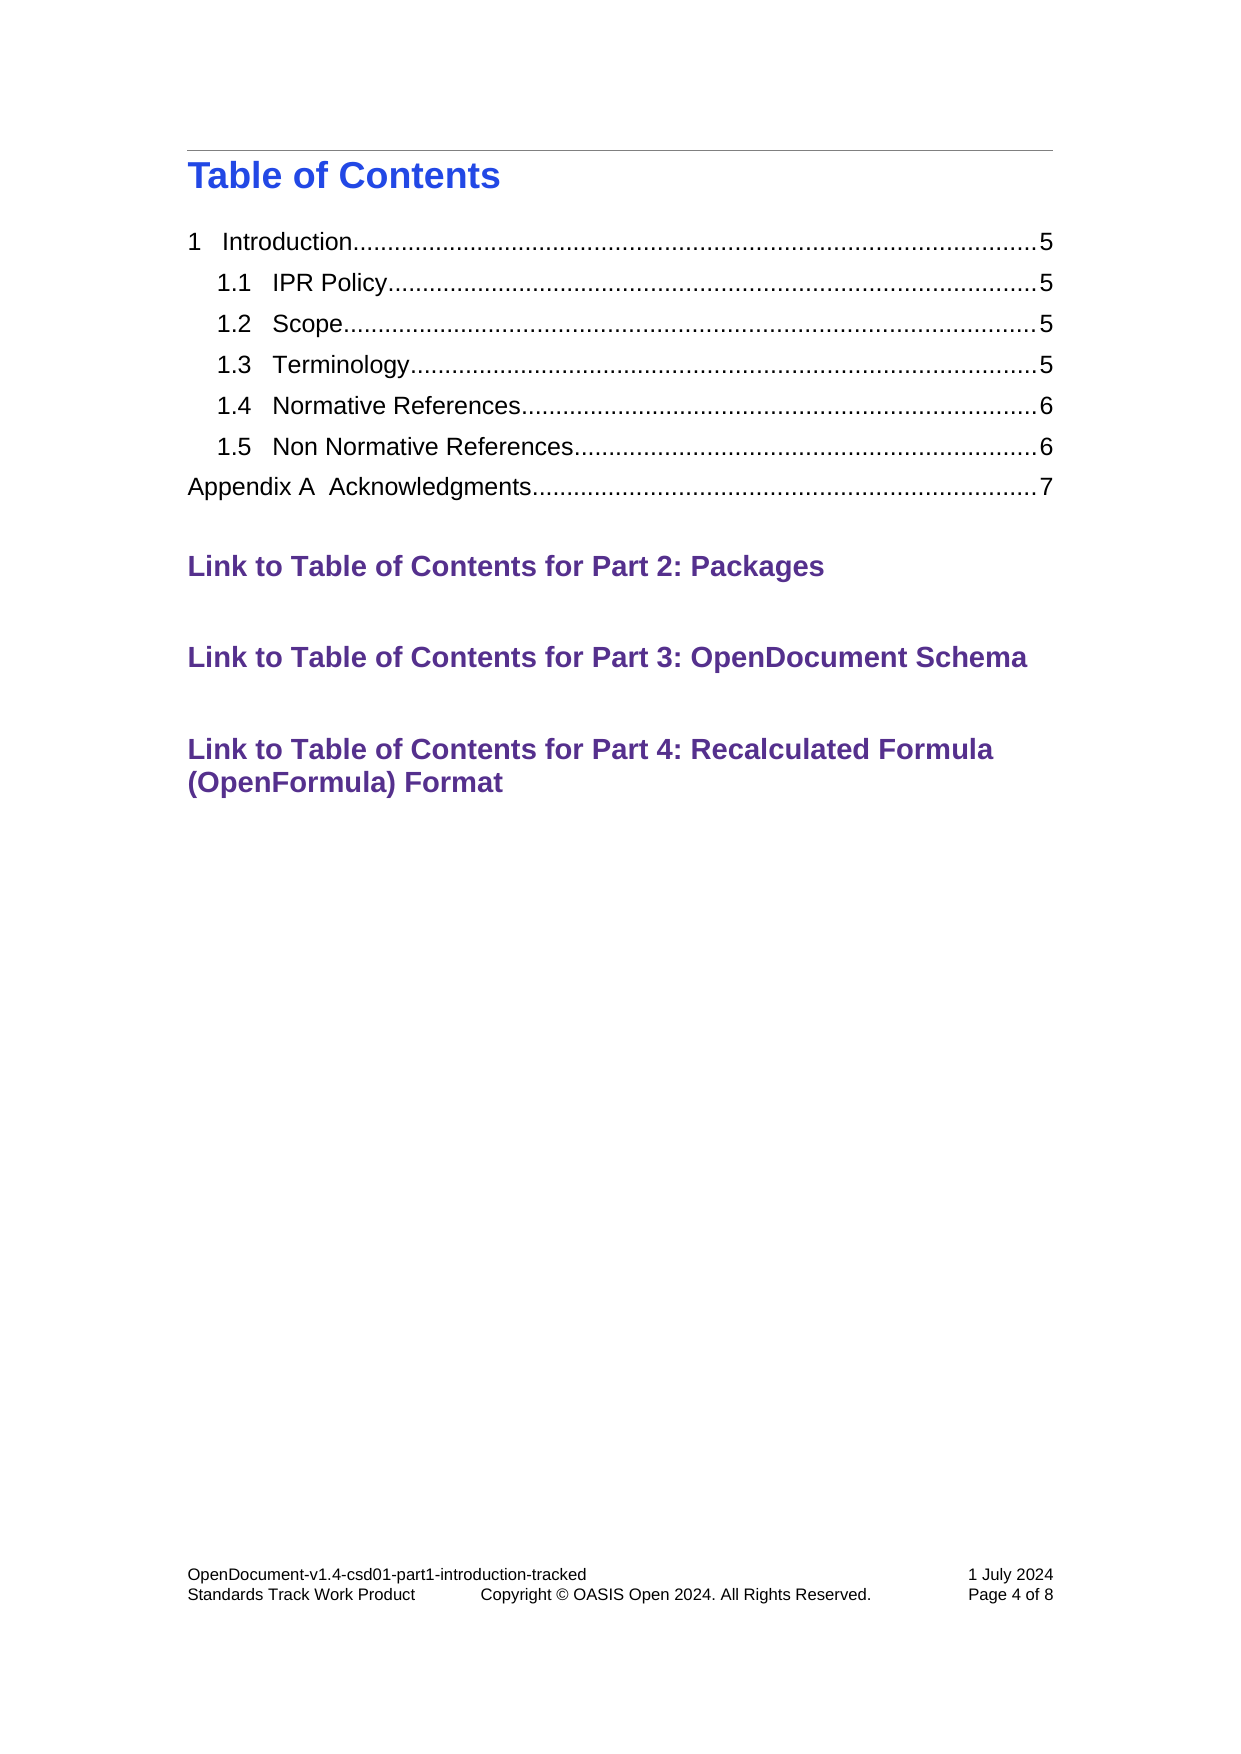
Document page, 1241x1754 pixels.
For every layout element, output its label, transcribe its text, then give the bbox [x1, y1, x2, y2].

text 1.2 Scope 5 [217, 309, 1053, 338]
text 1.3 Terminology 5 [217, 350, 1053, 378]
text 1.4 Normative References 6 [217, 391, 1053, 419]
text Link to Table of Contents for Part 3: OpenDocument Schema [187, 640, 1053, 674]
text 1.1 IPR Policy 5 [217, 268, 1053, 297]
text Appendix A Acknowledgments 7 [187, 472, 1053, 501]
text Link to Table of Contents for Part 2: Packages [187, 549, 1053, 583]
text Table of Contents [187, 151, 1053, 196]
text 1.5 Non Normative References 6 [217, 431, 1053, 460]
text Link to Table of Contents for Part 4: Recalculated Formula (OpenFormula) Format [187, 732, 1053, 799]
text 1 Introduction 5 [187, 227, 1053, 256]
